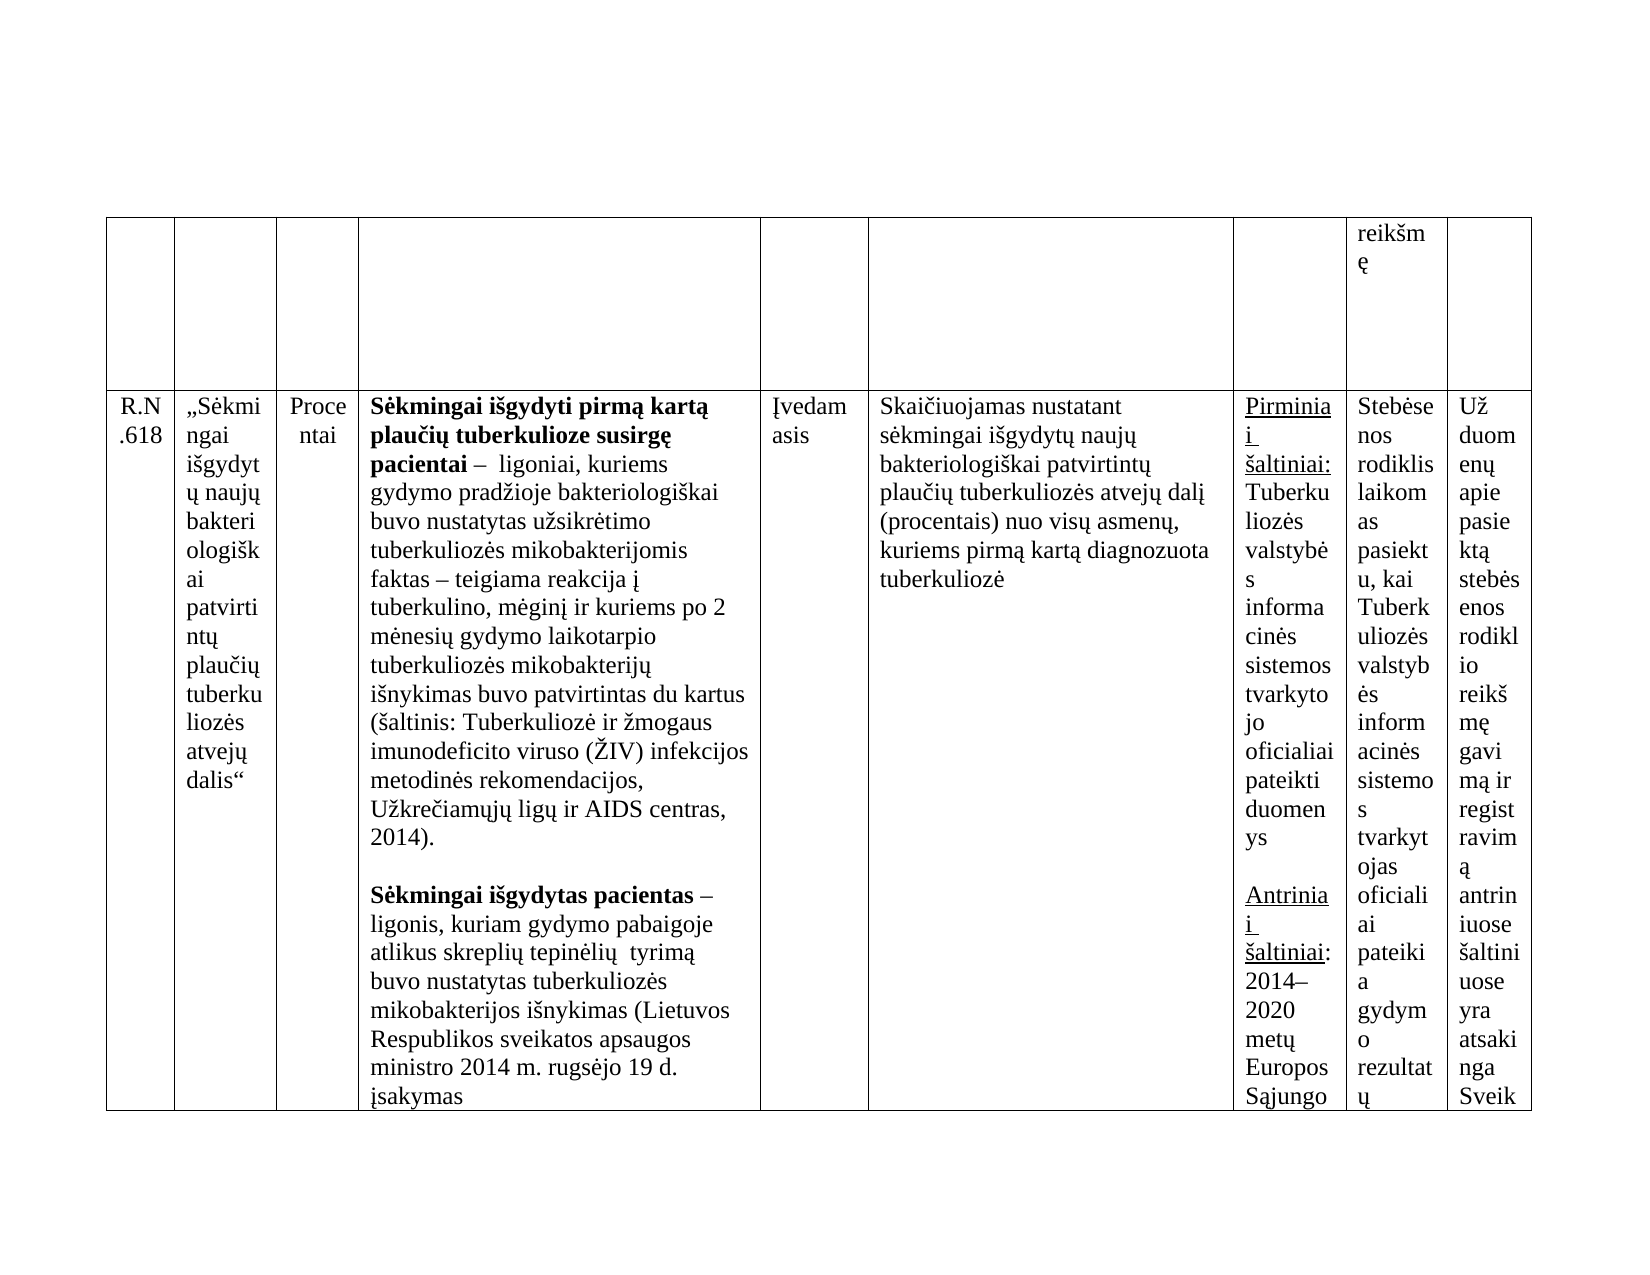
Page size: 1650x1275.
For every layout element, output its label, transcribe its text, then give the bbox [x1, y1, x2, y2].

table_cell Procentai [277, 391, 358, 1110]
table_cell [869, 218, 1233, 390]
table_cell Įvedamasis [761, 391, 868, 1110]
table_cell Pirminiai šaltiniai: Tuberkuliozės valstybės informacinės sistemos tvarkytojo oficialiai pateikti duomenys Antriniai šaltiniai: 2014–2020 metų Europos Sąjungo [1234, 391, 1346, 1110]
table_cell R.N.618 [107, 391, 174, 1110]
table_cell reikšmę [1347, 218, 1447, 390]
table_cell [1234, 218, 1346, 390]
table_cell Stebėsenos rodiklis laikomas pasiektu, kai Tuberkuliozės valstybės informacinės sistemos tvarkytojas oficialiai pateikia gydymo rezultatų [1347, 391, 1447, 1110]
table_cell „Sėkmingai išgydytų naujų bakteriologiškai patvirtintų plaučių tuberkuliozės atvejų dalis“ [175, 391, 276, 1110]
table_cell [359, 218, 760, 390]
table_cell Sėkmingai išgydyti pirmą kartą plaučių tuberkulioze susirgę pacientai – ligoniai, kuriems gydymo pradžioje bakteriologiškai buvo nustatytas užsikrėtimo tuberkuliozės mikobakterijomis faktas – teigiama reakcija į tuberkulino, mėginį ir kuriems po 2 mėnesių gydymo laikotarpio tuberkuliozės mikobakterijų išnykimas buvo patvirtintas du kartus (šaltinis: Tuberkuliozė ir žmogaus imunodeficito viruso (ŽIV) infekcijos metodinės rekomendacijos, Užkrečiamųjų ligų ir AIDS centras, 2014). Sėkmingai išgydytas pacientas – ligonis, kuriam gydymo pabaigoje atlikus skreplių tepinėlių tyrimą buvo nustatytas tuberkuliozės mikobakterijos išnykimas (Lietuvos Respublikos sveikatos apsaugos ministro 2014 m. rugsėjo 19 d. įsakymas [359, 391, 760, 1110]
table_cell [277, 218, 358, 390]
table_cell [761, 218, 868, 390]
table_cell [175, 218, 276, 390]
table_cell Skaičiuojamas nustatant sėkmingai išgydytų naujų bakteriologiškai patvirtintų plaučių tuberkuliozės atvejų dalį (procentais) nuo visų asmenų, kuriems pirmą kartą diagnozuota tuberkuliozė [869, 391, 1233, 1110]
table_cell Už duomenų apie pasiektą stebėsenos rodiklio reikšmę gavimą ir registravimą antriniuose šaltiniuose yra atsakinga Sveik [1448, 391, 1531, 1110]
table_cell [107, 218, 174, 390]
table_cell [1448, 218, 1531, 390]
